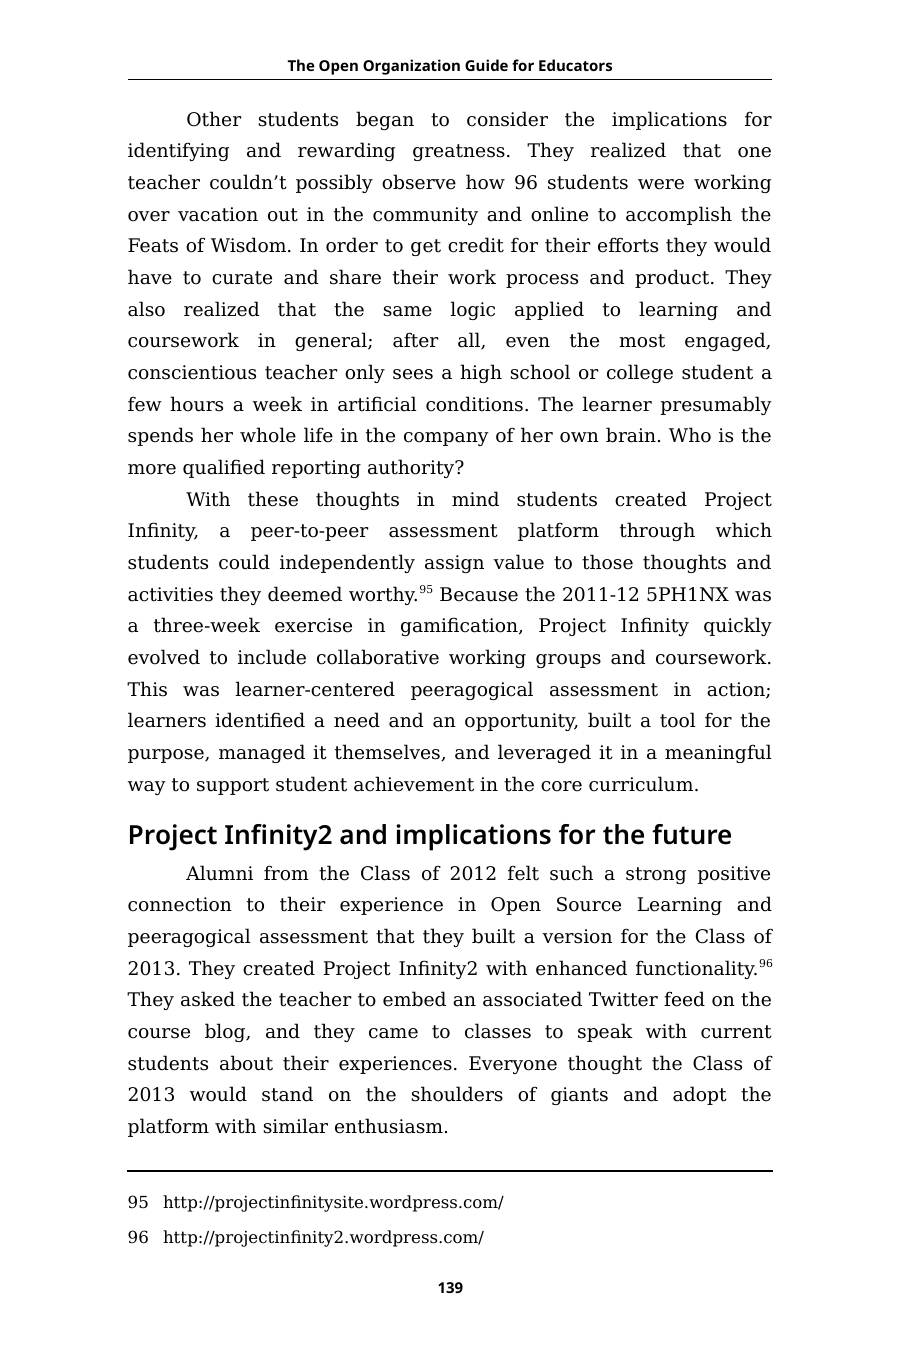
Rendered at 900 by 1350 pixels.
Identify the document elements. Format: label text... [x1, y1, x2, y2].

text http://projectinfinitysite.wordpress.com/ [127, 1193, 772, 1213]
text Other students began to consider the implications for identifying and rewarding greatness. They realized that one teacher couldn’t possibly observe how 96 students were working over vacation out in the community and online to accomplish the Feats of Wisdom. In order to get credit for their efforts they would have to curate and share their work process and product. They also realized that the same logic applied to learning and coursework in general; after all, even the most engaged, conscientious teacher only sees a high school or college student a few hours a week in artificial conditions. The learner presumably spends her whole life in the company of her own brain. Who is the more qualified reporting authority? [127, 109, 772, 479]
text With these thoughts in mind students created Project Infinity, a peer-to-peer assessment platform through which students could independently assign value to those thoughts and activities they deemed worthy. Because the 2011-12 5PH1NX was a three-week exercise in gamification, Project Infinity quickly evolved to include collaborative working groups and coursework. This was learner-centered peeragogical assessment in action; learners identified a need and an opportunity, built a tool for the purpose, managed it themselves, and leveraged it in a meaningful way to support student achievement in the core curriculum. [127, 489, 772, 796]
text Alumni from the Class of 2012 felt such a strong positive connection to their experience in Open Source Learning and peeragogical assessment that they built a version for the Class of 2013. They created Project Infinity2 with enhanced functionality. They asked the teacher to embed an associated Twitter feed on the course blog, and they came to classes to speak with current students about their experiences. Everyone thought the Class of 2013 would stand on the shoulders of giants and adopt the platform with similar enthusiasm. [127, 863, 772, 1138]
text http://projectinfinity2.wordpress.com/ [127, 1228, 772, 1247]
subtitle Project Infinity2 and implications for the future [127, 820, 772, 850]
